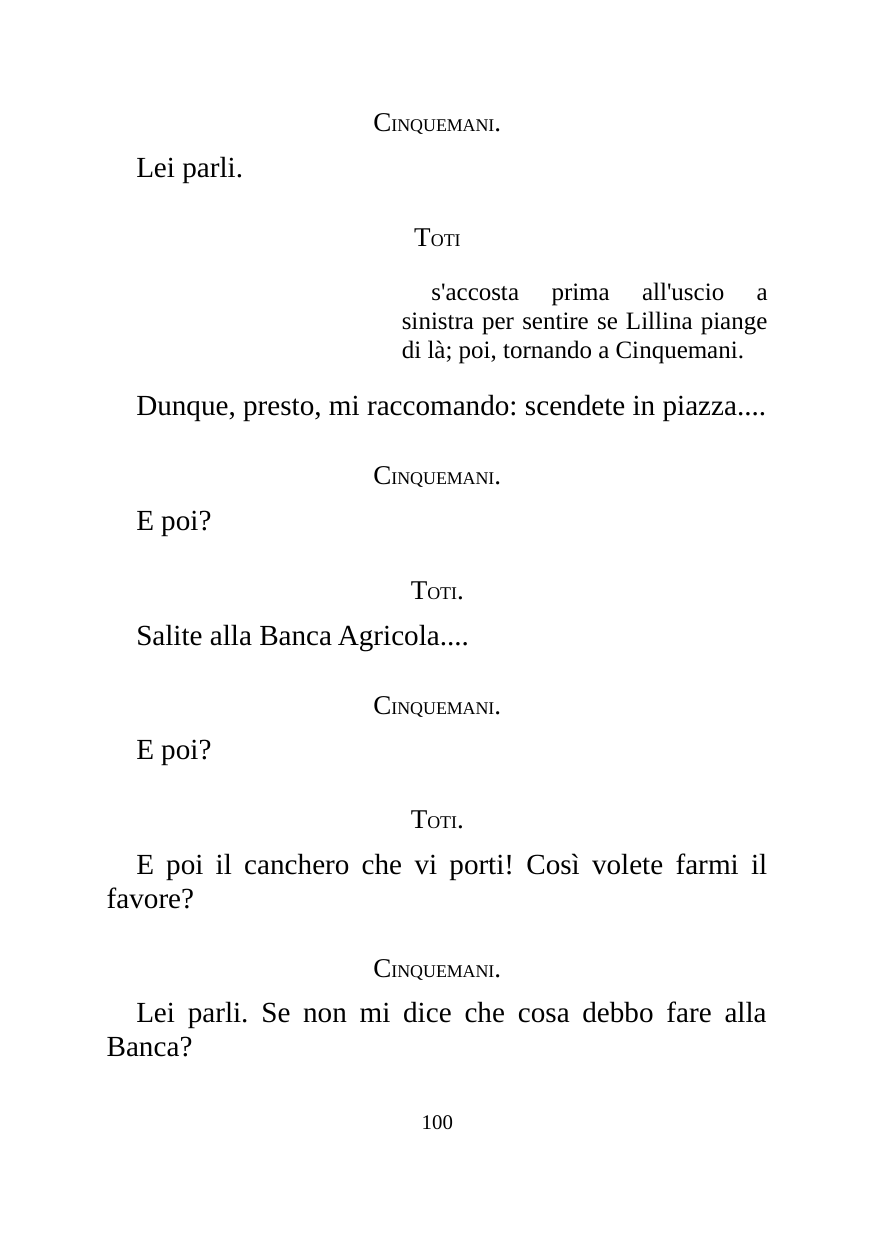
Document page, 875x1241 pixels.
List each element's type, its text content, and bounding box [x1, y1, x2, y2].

text Dunque, presto, mi raccomando: scendete in piazza.... [106, 388, 768, 422]
text Toti. [106, 574, 768, 605]
text E poi il canchero che vi porti! Così volete farmi il favore? [106, 847, 768, 914]
text E poi? [106, 503, 768, 537]
text E poi? [106, 732, 768, 766]
text Cinquemani. [106, 106, 768, 137]
text Lei parli. [106, 150, 768, 183]
text s'accosta prima all'uscio a sinistra per sentire se Lillina piange di là; poi, tornando a Cinquemani. [402, 277, 768, 363]
text Lei parli. Se non mi dice che cosa debbo fare alla Banca? [106, 995, 768, 1062]
text Cinquemani. [106, 952, 768, 983]
text Cinquemani. [106, 689, 768, 720]
text Salite alla Banca Agricola.... [106, 618, 768, 651]
text Toti [106, 221, 768, 252]
text Cinquemani. [106, 459, 768, 491]
text Toti. [106, 803, 768, 835]
